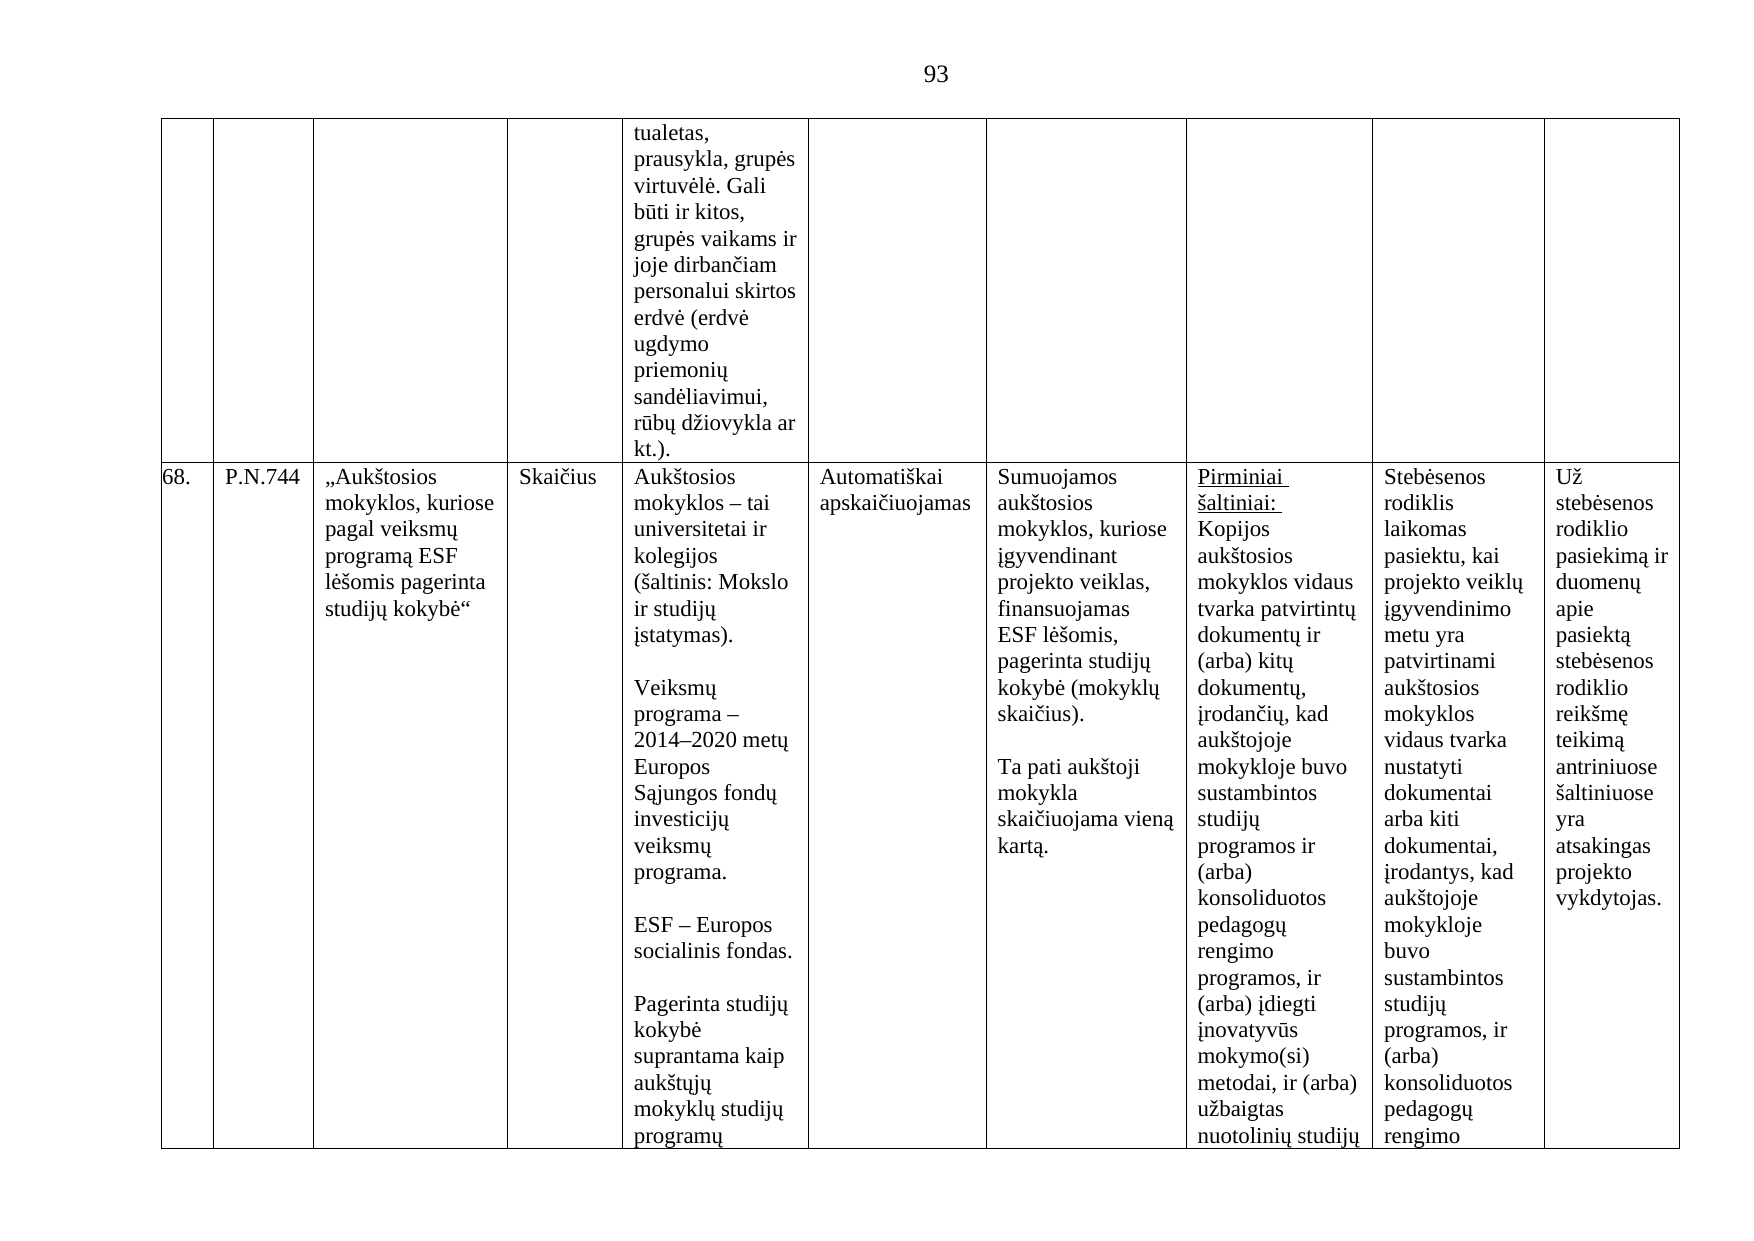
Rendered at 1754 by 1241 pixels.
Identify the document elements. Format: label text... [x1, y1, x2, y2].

table_cell [214, 119, 313, 462]
table_cell Sumuojamos aukštosios mokyklos, kuriose įgyvendinant projekto veiklas, finansuojamas ESF lėšomis, pagerinta studijų kokybė (mokyklų skaičius). Ta pati aukštoji mokykla skaičiuojama vieną kartą. [987, 463, 1186, 1148]
table_cell Automatiškai apskaičiuojamas [809, 463, 986, 1148]
table_cell Aukštosios mokyklos – tai universitetai ir kolegijos (šaltinis: Mokslo ir studijų įstatymas). Veiksmų programa – 2014–2020 metų Europos Sąjungos fondų investicijų veiksmų programa. ESF – Europos socialinis fondas. Pagerinta studijų kokybė suprantama kaip aukštųjų mokyklų studijų programų [623, 463, 808, 1148]
table_cell Stebėsenos rodiklis laikomas pasiektu, kai projekto veiklų įgyvendinimo metu yra patvirtinami aukštosios mokyklos vidaus tvarka nustatyti dokumentai arba kiti dokumentai, įrodantys, kad aukštojoje mokykloje buvo sustambintos studijų programos, ir (arba) konsoliduotos pedagogų rengimo [1373, 463, 1544, 1148]
table_cell [1373, 119, 1544, 462]
table_cell [1545, 119, 1679, 462]
table_cell Už stebėsenos rodiklio pasiekimą ir duomenų apie pasiektą stebėsenos rodiklio reikšmę teikimą antriniuose šaltiniuose yra atsakingas projekto vykdytojas. [1545, 463, 1679, 1148]
table_cell P.N.744 [214, 463, 313, 1148]
table_cell [809, 119, 986, 462]
table_cell Pirminiai šaltiniai: Kopijos aukštosios mokyklos vidaus tvarka patvirtintų dokumentų ir (arba) kitų dokumentų, įrodančių, kad aukštojoje mokykloje buvo sustambintos studijų programos ir (arba) konsoliduotos pedagogų rengimo programos, ir (arba) įdiegti įnovatyvūs mokymo(si) metodai, ir (arba) užbaigtas nuotolinių studijų [1187, 463, 1372, 1148]
table_cell [508, 119, 622, 462]
table_cell [1187, 119, 1372, 462]
table_cell Skaičius [508, 463, 622, 1148]
table_cell [162, 119, 213, 462]
table_cell „Aukštosios mokyklos, kuriose pagal veiksmų programą ESF lėšomis pagerinta studijų kokybė“ [314, 463, 507, 1148]
table_cell [987, 119, 1186, 462]
table_cell [314, 119, 507, 462]
table_cell tualetas, prausykla, grupės virtuvėlė. Gali būti ir kitos, grupės vaikams ir joje dirbančiam personalui skirtos erdvė (erdvė ugdymo priemonių sandėliavimui, rūbų džiovykla ar kt.). [623, 119, 808, 462]
table_cell 68. [162, 463, 213, 1148]
